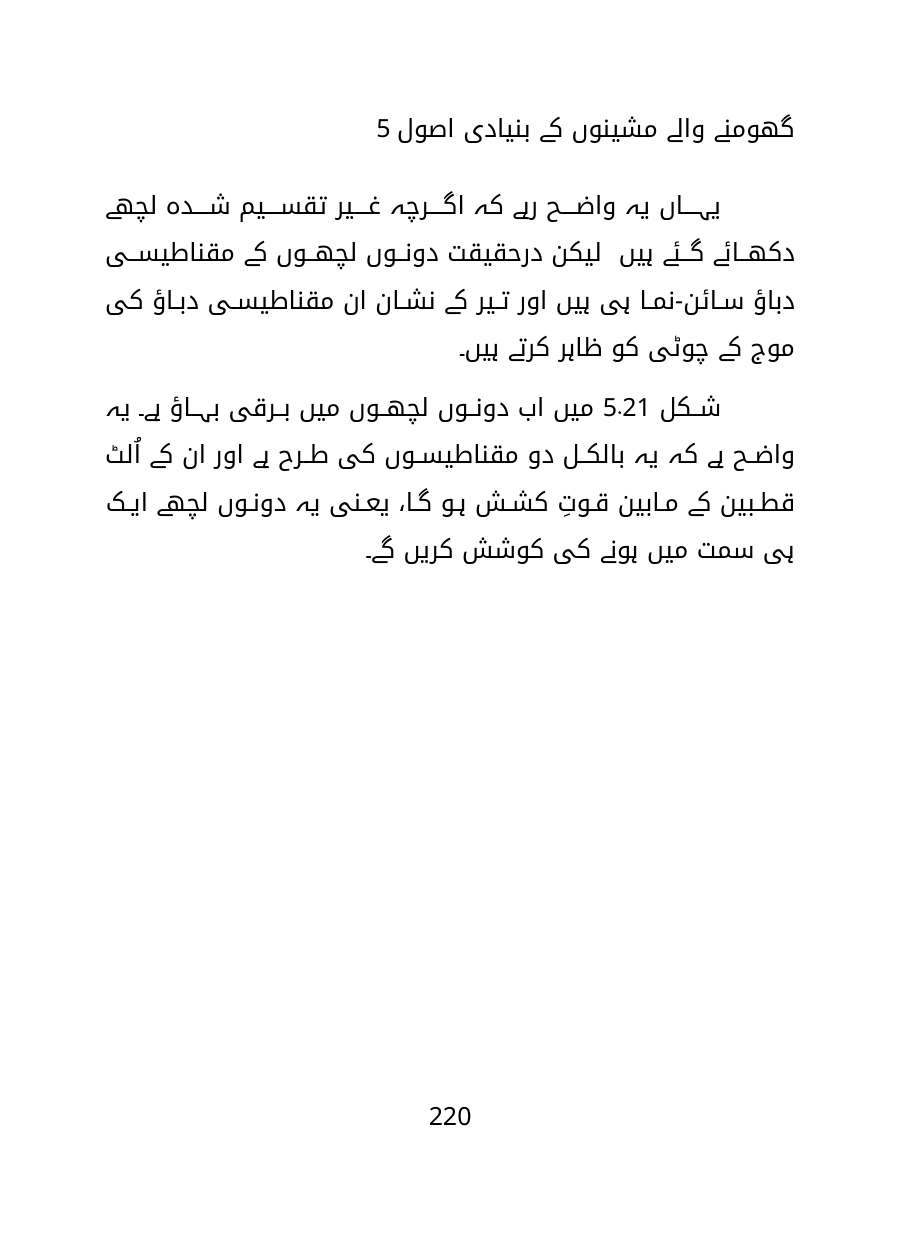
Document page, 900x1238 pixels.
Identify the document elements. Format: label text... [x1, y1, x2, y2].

text شکل 5.21 میں اب دونوں لچھوں میں برقی بہاؤ ہے۔ یہ واضح ہے کہ یہ بالکل دو مقناطیسوں کی طرح ہے اور ان کے اُلٹ قطبین کے مابین قوتِ کشش ہو گا، یعنی یہ دونوں لچھے ایک ہی سمت میں ہونے کی کوشش کریں گے۔ [105, 384, 795, 574]
text یہاں یہ واضح رہے کہ اگرچہ غیر تقسیم شدہ لچھے دکھائے گئے ہیں لیکن درحقیقت دونوں لچھوں کے مقناطیسی دباؤ سائن-نما ہی ہیں اور تیر کے نشان ان مقناطیسی دباؤ کی موج کے چوٹی کو ظاہر کرتے ہیں۔ [105, 182, 795, 372]
